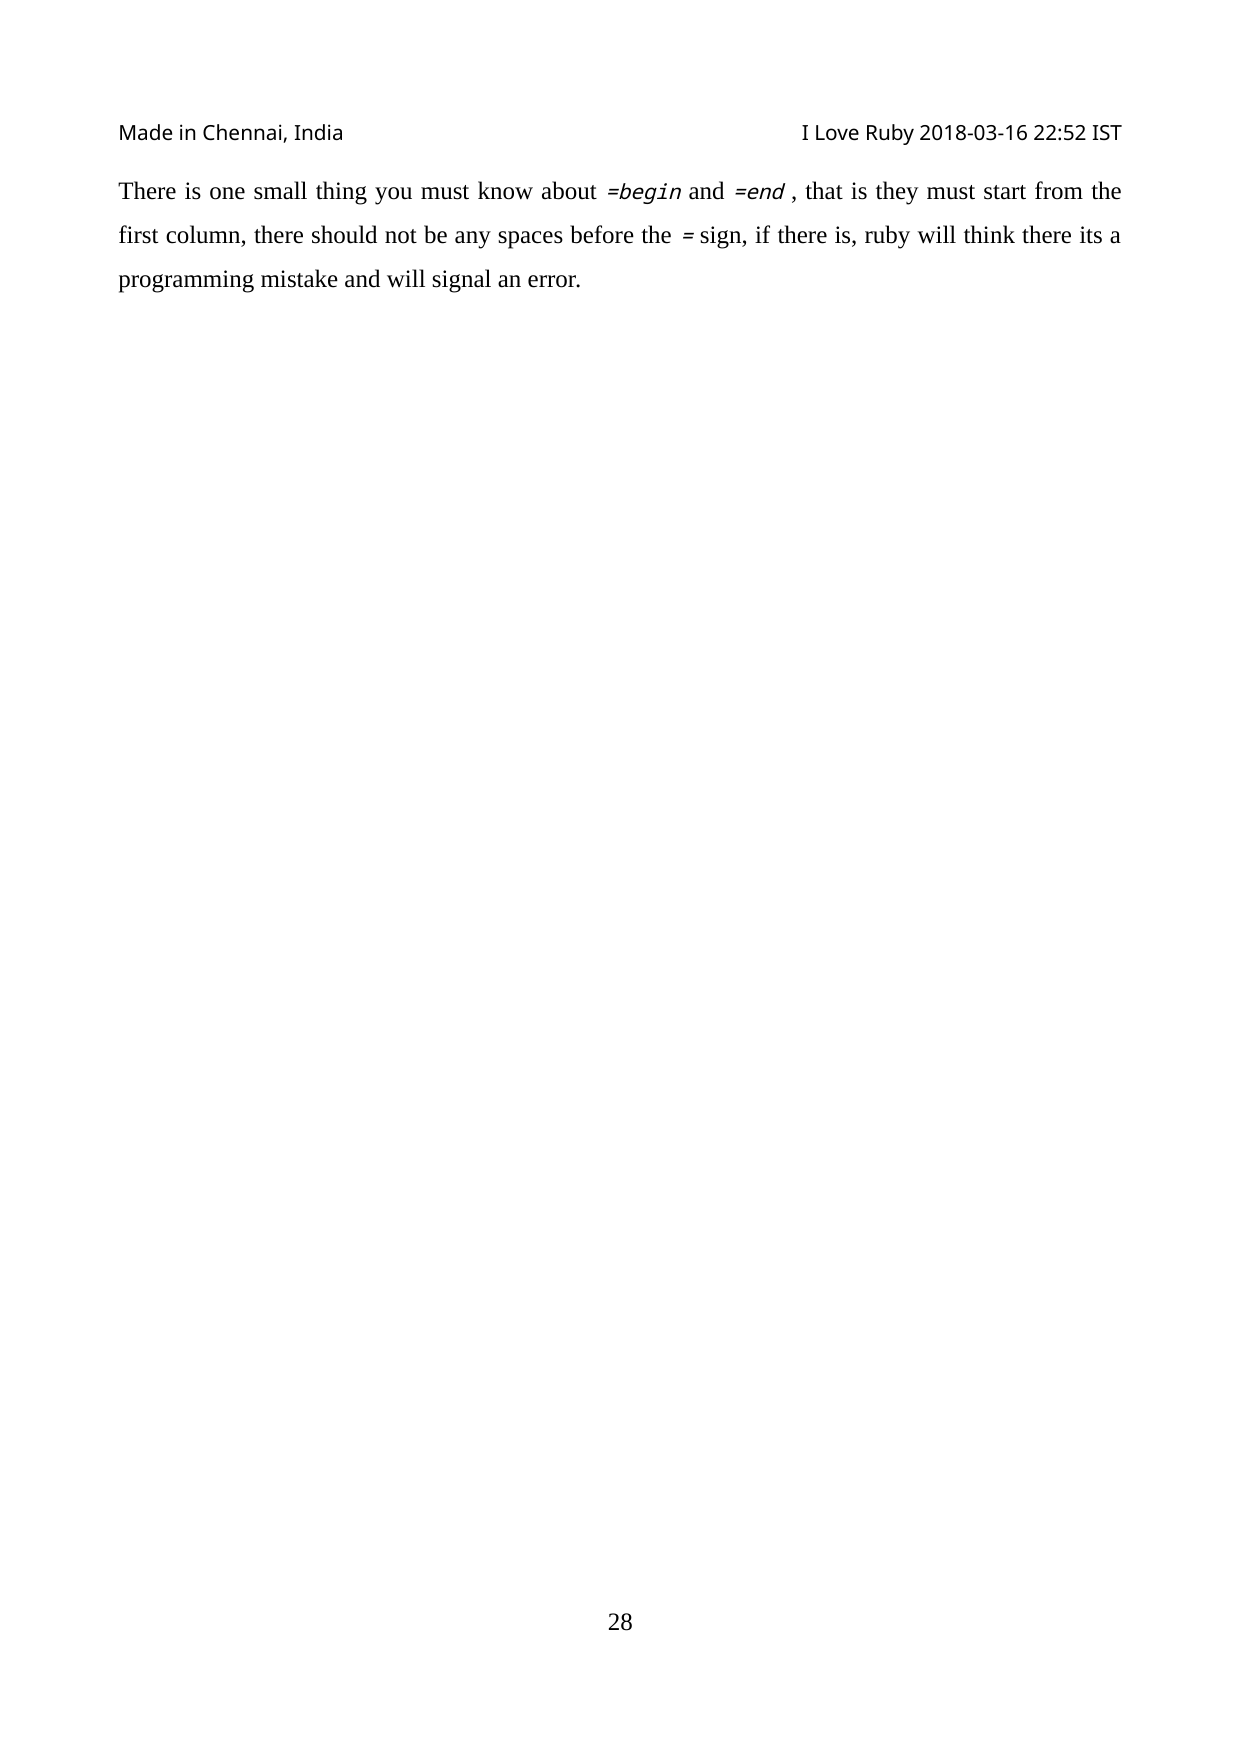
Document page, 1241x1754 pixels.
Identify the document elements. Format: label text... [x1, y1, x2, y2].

text There is one small thing you must know about =begin and =end , that is they must start from the first column, there should not be any spaces before the = sign, if there is, ruby will think there its a programming mistake and will signal an error. [118, 176, 1122, 292]
